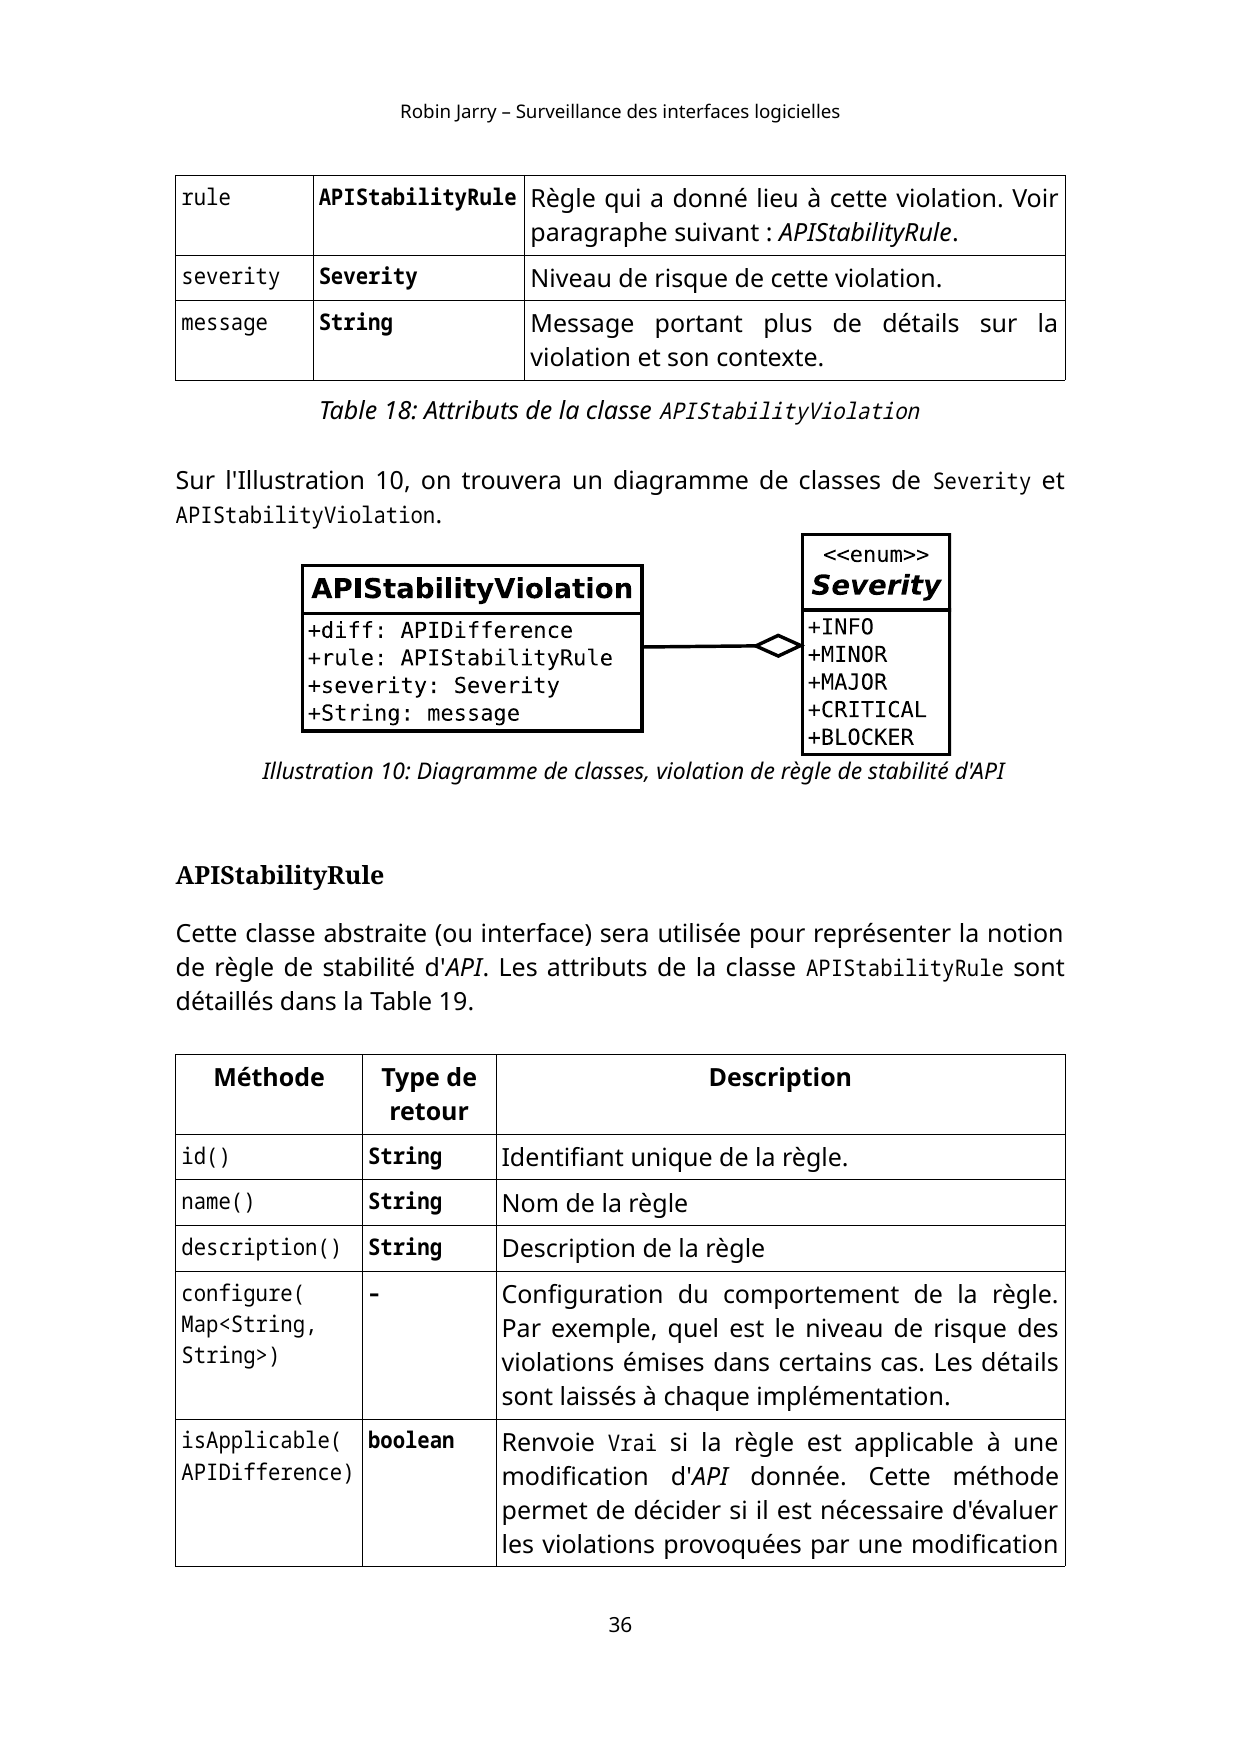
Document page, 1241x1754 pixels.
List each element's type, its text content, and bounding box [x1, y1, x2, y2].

table_cell Configuration du comportement de la règle. Par exemple, quel est le niveau de risque des violations émises dans certains cas. Les détails sont laissés à chaque implémentation. [497, 1272, 1065, 1418]
table_cell name() [176, 1180, 362, 1225]
table_cell message [176, 301, 313, 380]
text Sur l'Illustration 10, on trouvera un diagramme de classes de Severity et APIStabilityViolation. [175, 462, 1065, 530]
subtitle APIStabilityRule [175, 858, 1065, 892]
table_header Méthode [176, 1055, 362, 1134]
text Cette classe abstraite (ou interface) sera utilisée pour représenter la notion de règle de stabilité d'API. Les attributs de la classe APIStabilityRule sont détaillés dans la Table 19. [175, 916, 1065, 1018]
table_cell – [363, 1272, 496, 1418]
table_cell id() [176, 1135, 362, 1179]
table_cell rule [176, 176, 313, 254]
table_cell Niveau de risque de cette violation. [525, 256, 1065, 300]
table_cell String [363, 1180, 496, 1225]
table_cell Nom de la règle [497, 1180, 1065, 1225]
table_cell String [363, 1135, 496, 1179]
table_cell Identifiant unique de la règle. [497, 1135, 1065, 1179]
table_cell APIStabilityRule [314, 176, 524, 254]
table_cell severity [176, 256, 313, 300]
table_cell Renvoie Vrai si la règle est applicable à une modification d'API donnée. Cette méthode permet de décider si il est nécessaire d'évaluer les violations provoquées par une modification [497, 1420, 1065, 1566]
table_cell Règle qui a donné lieu à cette violation. Voir paragraphe suivant : APIStabilityRule. [525, 176, 1065, 254]
text Table 18: Attributs de la classe APIStabilityViolation [175, 392, 1065, 426]
table_cell Description de la règle [497, 1226, 1065, 1271]
table_cell configure( Map<String, String>) [176, 1272, 362, 1418]
table_cell boolean [363, 1420, 496, 1566]
table_cell description() [176, 1226, 362, 1271]
table_header Description [497, 1055, 1065, 1134]
text Illustration 10: Diagramme de classes, violation de règle de stabilité d'API [218, 557, 1051, 786]
table_cell String [363, 1226, 496, 1271]
table_cell Severity [314, 256, 524, 300]
table_cell isApplicable( APIDifference) [176, 1420, 362, 1566]
table_cell String [314, 301, 524, 380]
table_header Type de retour [363, 1055, 496, 1134]
table_cell Message portant plus de détails sur la violation et son contexte. [525, 301, 1065, 380]
